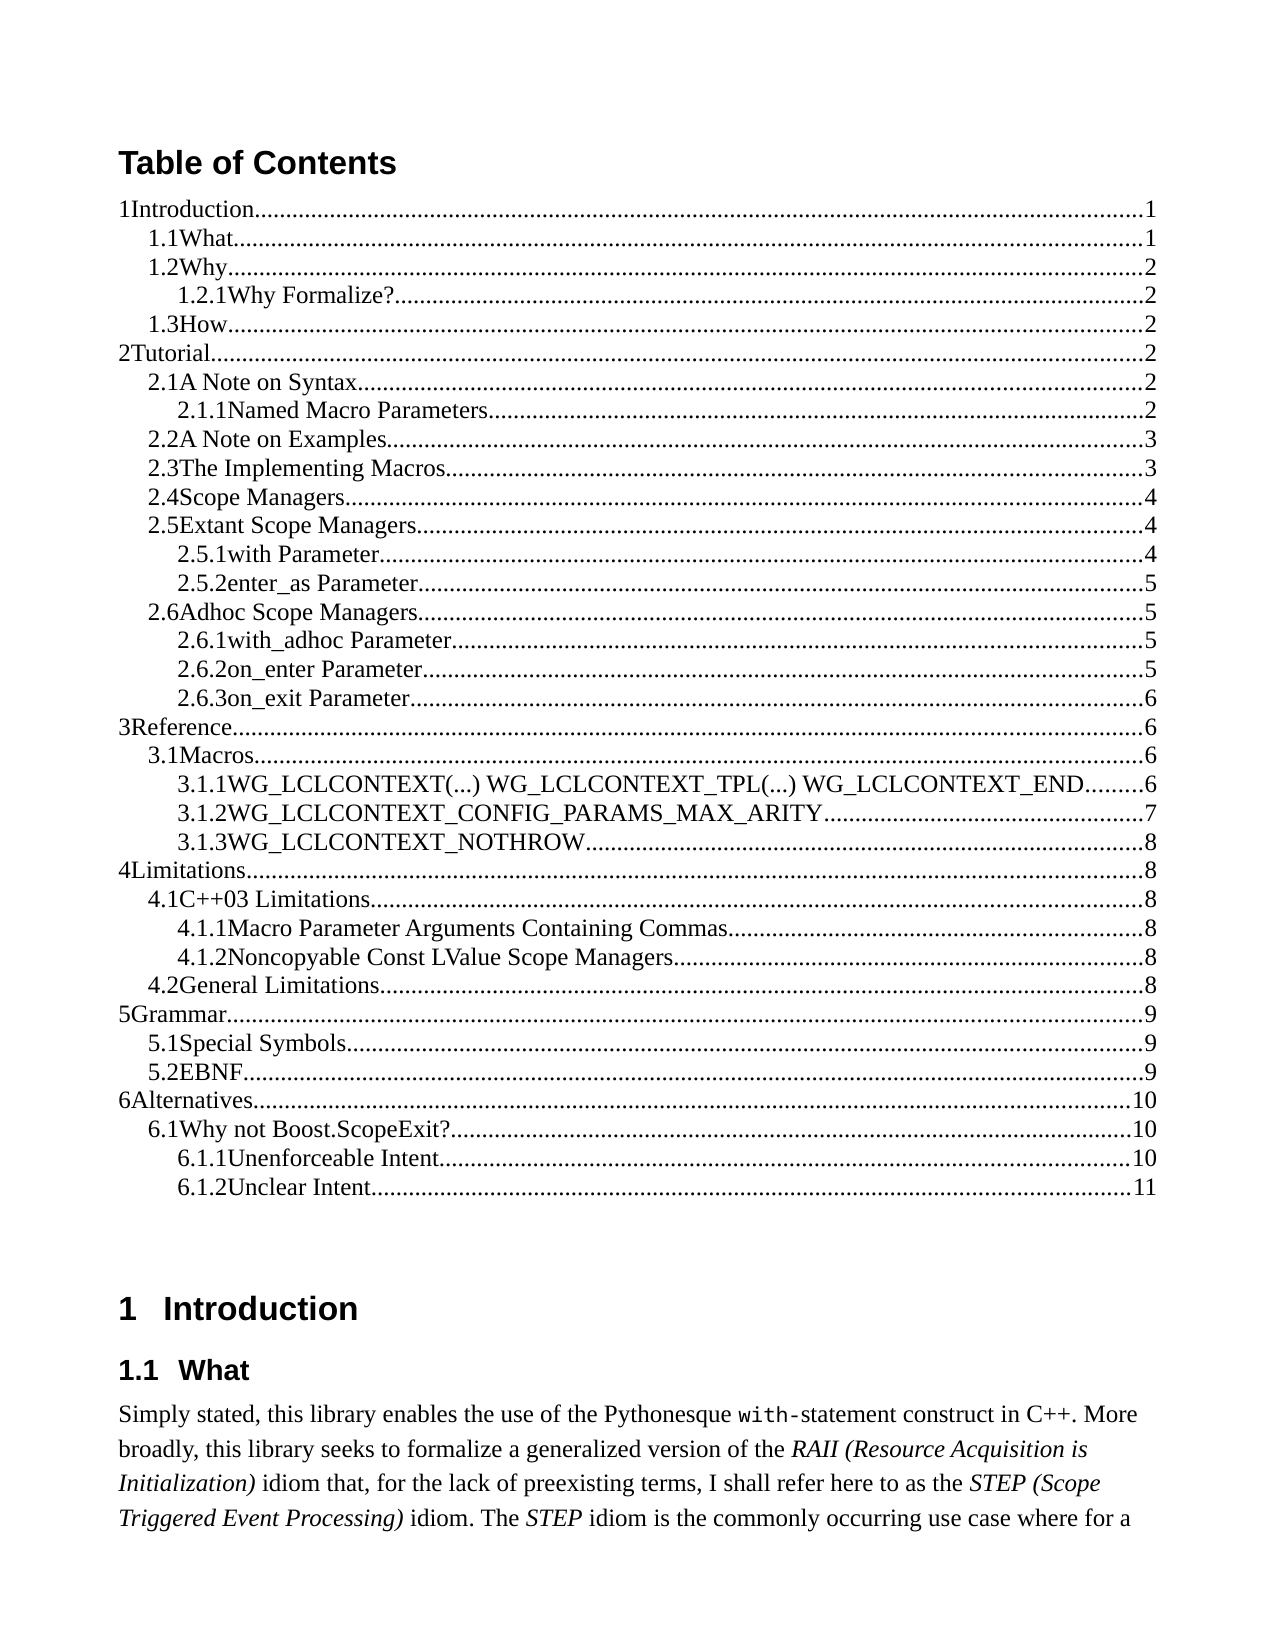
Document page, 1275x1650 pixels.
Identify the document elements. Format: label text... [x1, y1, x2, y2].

text 2.2A Note on Examples 3 [148, 424, 1157, 453]
text 1.2.1Why Formalize? 2 [177, 280, 1157, 309]
text 2.5.2enter_as Parameter 5 [177, 568, 1157, 597]
text 4.1C++03 Limitations 8 [148, 884, 1157, 913]
text 2.1.1Named Macro Parameters 2 [177, 395, 1157, 424]
text 2.6Adhoc Scope Managers 5 [148, 597, 1157, 625]
text 1Introduction 1 [118, 194, 1157, 223]
text 4.2General Limitations 8 [148, 970, 1157, 999]
text Simply stated, this library enables the use of the Pythonesque with-statement construct in C++. More broadly, this library seeks to formalize a generalized version of the RAII (Resource Acquisition is Initialization) idiom that, for the lack of preexisting terms, I shall refer here to as the STEP (Scope Triggered Event Processing) idiom. The STEP idiom is the commonly occurring use case where for a [118, 1399, 1157, 1532]
text 3.1.2WG_LCLCONTEXT_CONFIG_PARAMS_MAX_ARITY 7 [177, 798, 1157, 827]
text 2.3The Implementing Macros 3 [148, 453, 1157, 482]
text 2.6.3on_exit Parameter 6 [177, 683, 1157, 712]
text 4Limitations 8 [118, 855, 1157, 884]
text 2.5.1with Parameter 4 [177, 539, 1157, 568]
text 3Reference 6 [118, 712, 1157, 740]
text 3.1Macros 6 [148, 740, 1157, 769]
text 3.1.1WG_LCLCONTEXT(...) WG_LCLCONTEXT_TPL(...) WG_LCLCONTEXT_END 6 [177, 769, 1157, 798]
subtitle What [118, 1353, 1157, 1386]
text 4.1.2Noncopyable Const LValue Scope Managers 8 [177, 942, 1157, 970]
text 5.2EBNF 9 [148, 1057, 1157, 1085]
text 1.1What 1 [148, 223, 1157, 252]
text 5Grammar 9 [118, 999, 1157, 1028]
text 2Tutorial 2 [118, 338, 1157, 367]
text 5.1Special Symbols 9 [148, 1028, 1157, 1057]
subtitle Table of Contents [118, 143, 1157, 182]
text 2.1A Note on Syntax 2 [148, 367, 1157, 395]
text 2.6.1with_adhoc Parameter 5 [177, 625, 1157, 654]
text 1.2Why 2 [148, 252, 1157, 280]
text 3.1.3WG_LCLCONTEXT_NOTHROW 8 [177, 827, 1157, 855]
text 6.1.1Unenforceable Intent 10 [177, 1143, 1157, 1172]
text 6Alternatives 10 [118, 1085, 1157, 1114]
subtitle Introduction [118, 1289, 1157, 1328]
text 6.1.2Unclear Intent 11 [177, 1172, 1157, 1200]
text 4.1.1Macro Parameter Arguments Containing Commas 8 [177, 913, 1157, 942]
text 2.4Scope Managers 4 [148, 482, 1157, 510]
text 1.3How 2 [148, 309, 1157, 338]
text 2.6.2on_enter Parameter 5 [177, 654, 1157, 683]
text 2.5Extant Scope Managers 4 [148, 510, 1157, 539]
text 6.1Why not Boost.ScopeExit? 10 [148, 1114, 1157, 1143]
